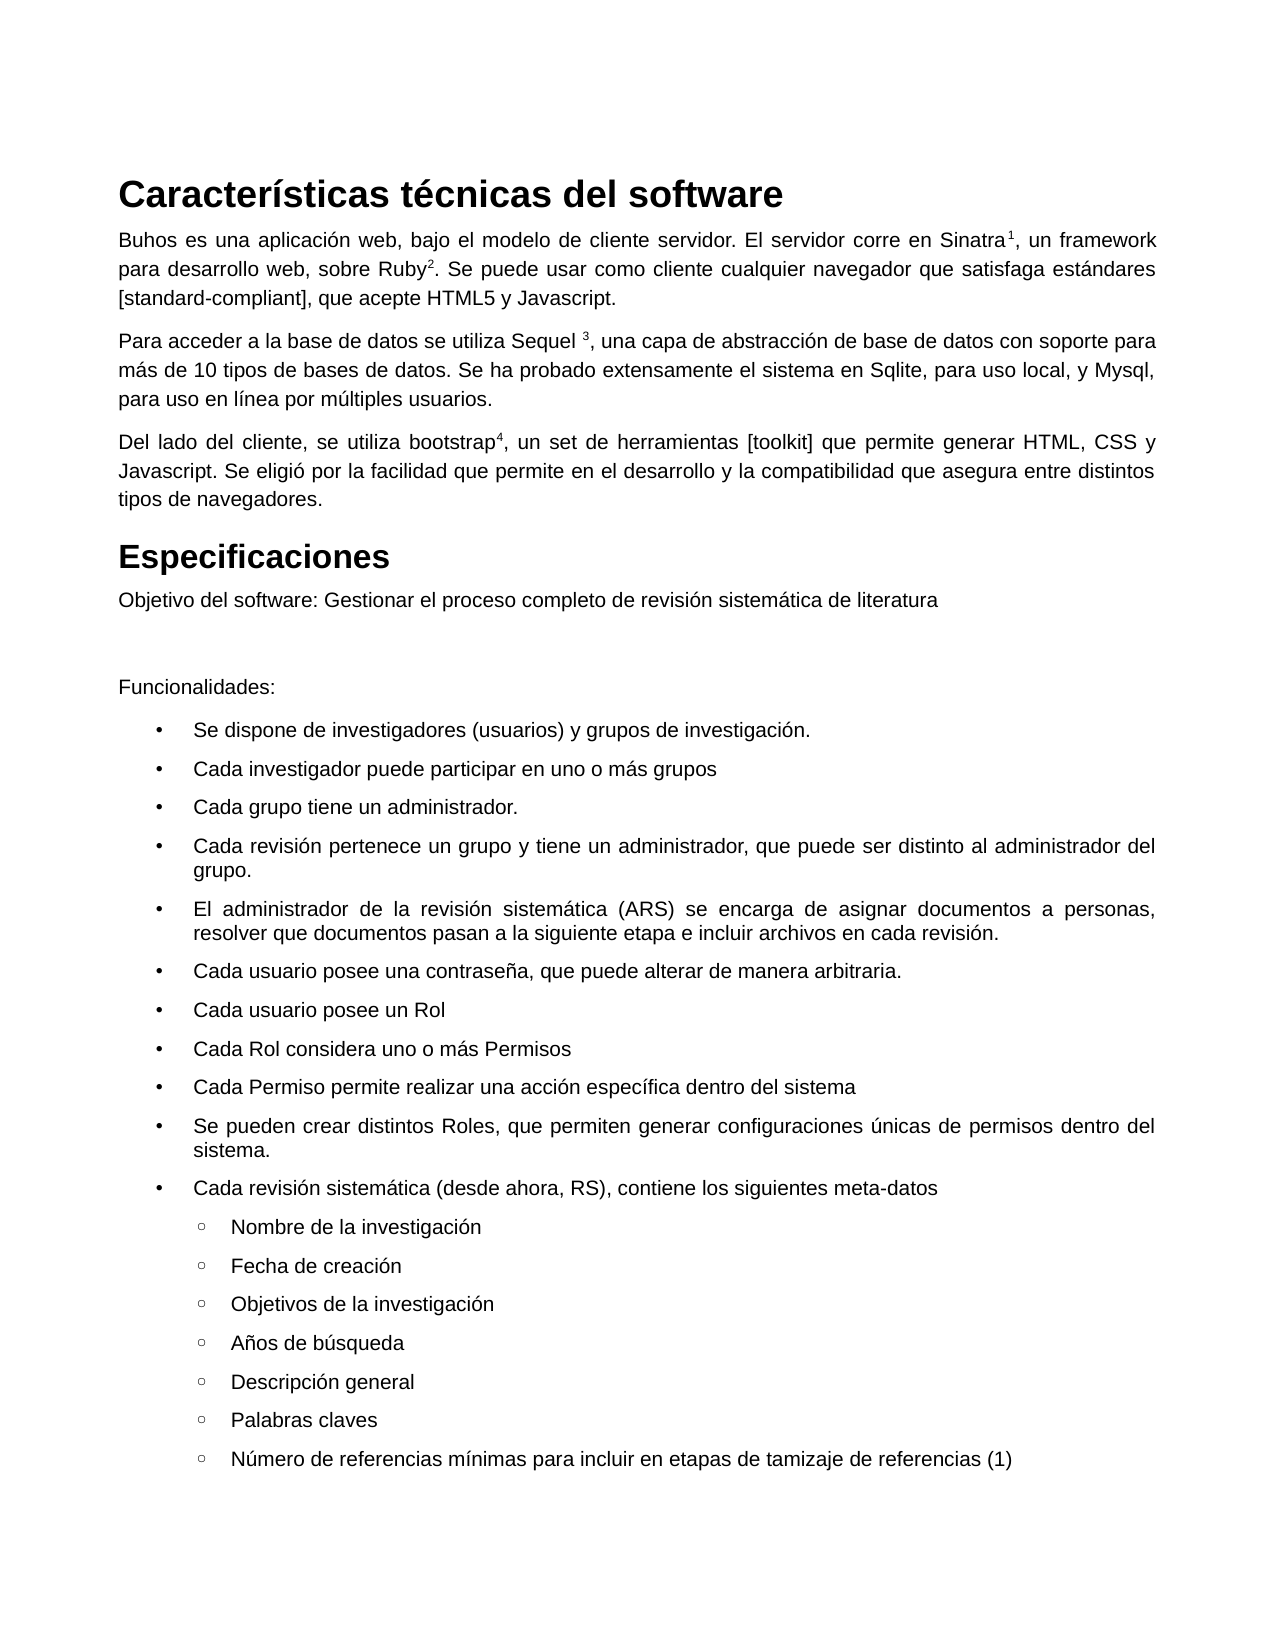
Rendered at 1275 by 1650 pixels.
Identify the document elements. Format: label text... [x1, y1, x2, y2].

list Cada usuario posee un Rol [156, 998, 1157, 1022]
text Buhos es una aplicación web, bajo el modelo de cliente servidor. El servidor corre en Sinatra1⁠, un framework para desarrollo web, sobre Ruby2⁠. Se puede usar como cliente cualquier navegador que satisfaga estándares [standard-compliant], que acepte HTML5 y Javascript. [118, 228, 1157, 309]
list Fecha de creación [193, 1253, 1157, 1278]
text Del lado del cliente, se utiliza bootstrap4⁠, un set de herramientas [toolkit] que permite generar HTML, CSS y Javascript. Se eligió por la facilidad que permite en el desarrollo y la compatibilidad que asegura entre distintos tipos de navegadores. [118, 430, 1157, 511]
list Se pueden crear distintos Roles, que permiten generar configuraciones únicas de permisos dentro del sistema. [156, 1114, 1157, 1162]
list Cada Permiso permite realizar una acción específica dentro del sistema [156, 1075, 1157, 1099]
list Palabras claves [193, 1408, 1157, 1432]
list Número de referencias mínimas para incluir en etapas de tamizaje de referencias (1) [193, 1447, 1157, 1471]
text Para acceder a la base de datos se utiliza Sequel 3⁠, una capa de abstracción de base de datos con soporte para más de 10 tipos de bases de datos. Se ha probado extensamente el sistema en Sqlite, para uso local, y Mysql, para uso en línea por múltiples usuarios. [118, 329, 1157, 410]
list Se dispone de investigadores (usuarios) y grupos de investigación. [156, 718, 1157, 742]
subtitle Especificaciones [118, 537, 1157, 575]
list Descripción general [193, 1369, 1157, 1393]
list Cada revisión sistemática (desde ahora, RS), contiene los siguientes meta-datos [156, 1176, 1157, 1200]
subtitle Características técnicas del software [118, 172, 1157, 216]
list Cada Rol considera uno o más Permisos [156, 1036, 1157, 1060]
list El administrador de la revisión sistemática (ARS) se encarga de asignar documentos a personas, resolver que documentos pasan a la siguiente etapa e incluir archivos en cada revisión. [156, 896, 1157, 944]
list Cada usuario posee una contraseña, que puede alterar de manera arbitraria. [156, 959, 1157, 983]
list Objetivos de la investigación [193, 1292, 1157, 1316]
list Años de búsqueda [193, 1331, 1157, 1355]
list Cada grupo tiene un administrador. [156, 795, 1157, 819]
list Cada investigador puede participar en uno o más grupos [156, 757, 1157, 781]
list Nombre de la investigación [193, 1215, 1157, 1239]
text Objetivo del software: Gestionar el proceso completo de revisión sistemática de literatura [118, 588, 1157, 612]
list Cada revisión pertenece un grupo y tiene un administrador, que puede ser distinto al administrador del grupo. [156, 834, 1157, 882]
text Funcionalidades: [118, 674, 1157, 698]
